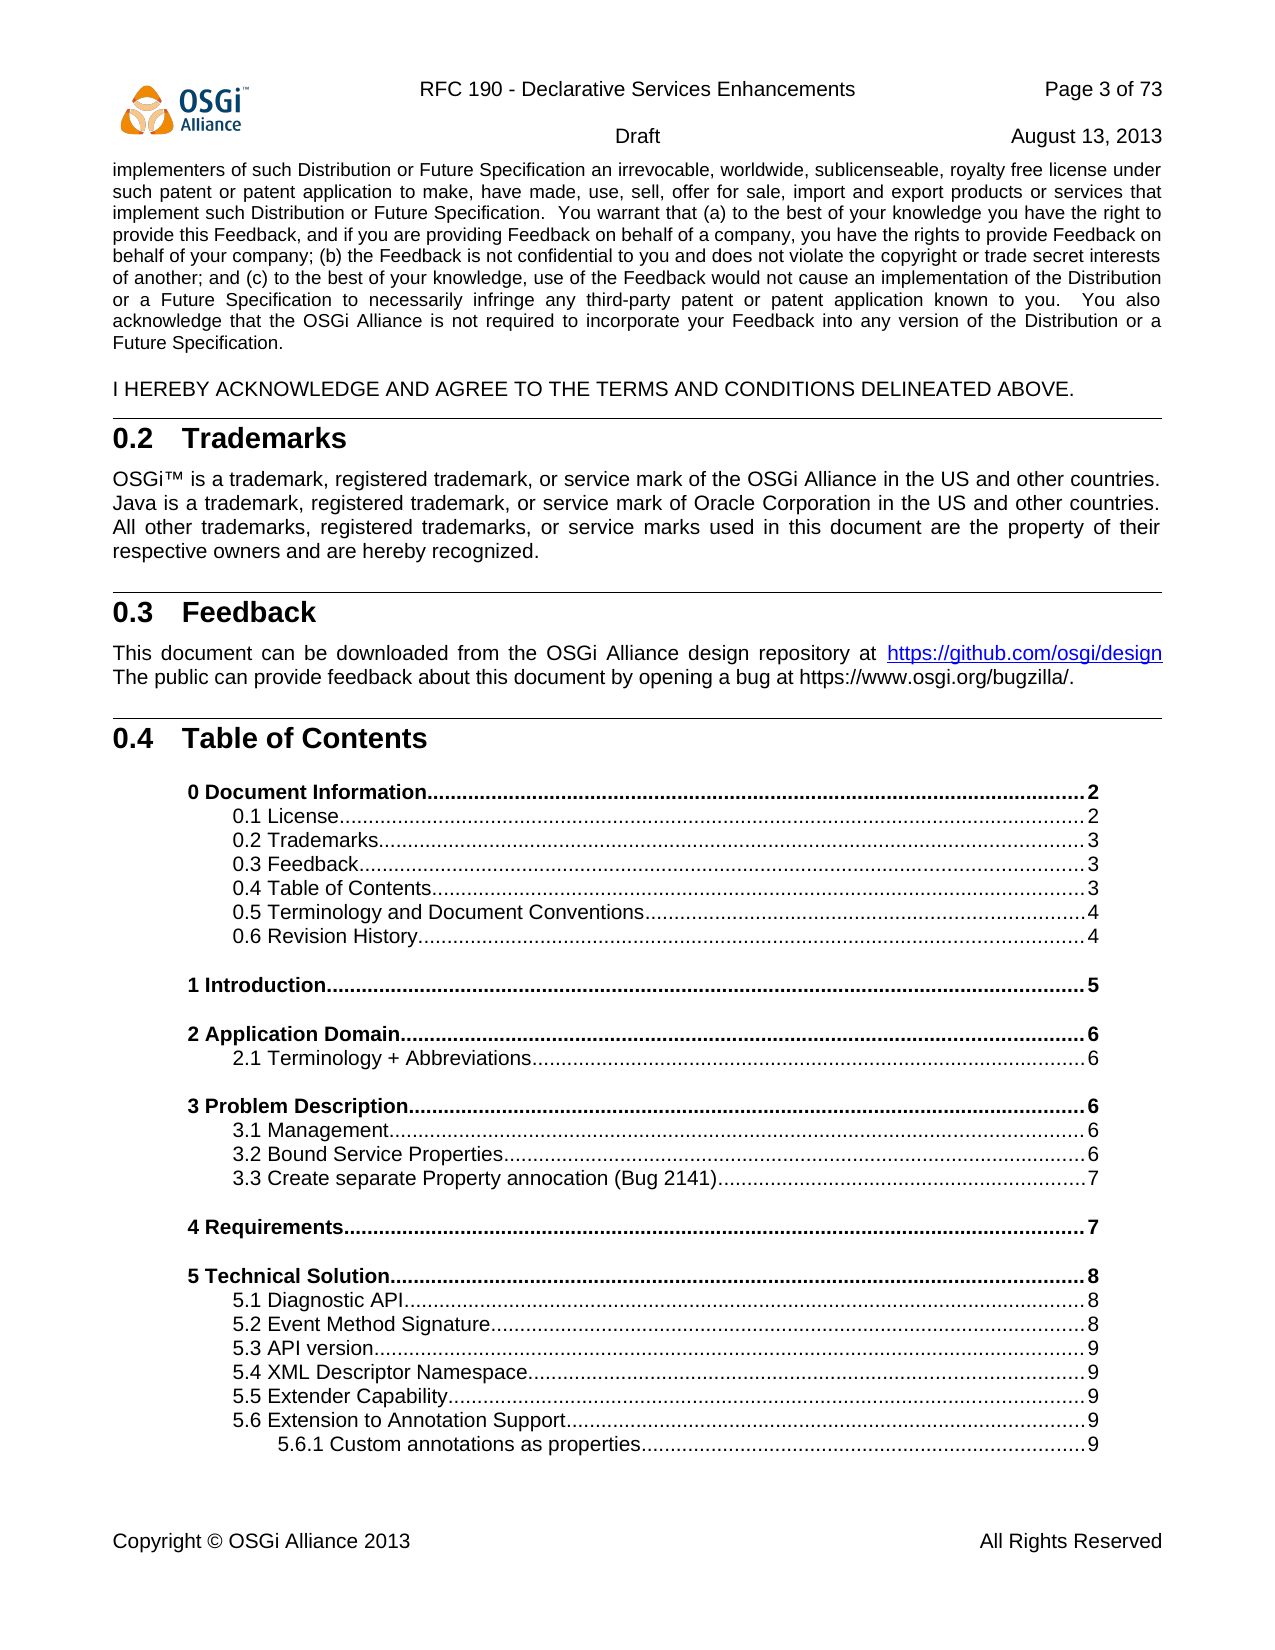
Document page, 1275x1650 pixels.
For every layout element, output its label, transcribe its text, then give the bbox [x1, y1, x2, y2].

text 5.3 API version 9 [232, 1336, 1162, 1360]
text 5.4 XML Descriptor Namespace 9 [232, 1360, 1162, 1384]
subtitle Feedback [112, 593, 1162, 628]
text 3.3 Create separate Property annocation (Bug 2141) 7 [232, 1166, 1162, 1190]
text 0.4 Table of Contents 3 [232, 876, 1162, 899]
text 2.1 Terminology + Abbreviations 6 [232, 1045, 1162, 1069]
text 5.5 Extender Capability 9 [232, 1384, 1162, 1408]
picture [113, 78, 257, 142]
text 0.3 Feedback 3 [232, 852, 1162, 876]
text 5.1 Diagnostic API 8 [232, 1288, 1162, 1312]
text 3 Problem Description 6 [187, 1094, 1162, 1118]
text 0.1 License 2 [232, 804, 1162, 828]
subtitle Table of Contents [112, 719, 1162, 755]
text 5.2 Event Method Signature 8 [232, 1312, 1162, 1336]
text This document can be downloaded from the OSGi Alliance design repository at https://github.com/osgi/design The public can provide feedback about this document by opening a bug at https://www.osgi.org/bugzilla/. [112, 641, 1162, 689]
text implementers of such Distribution or Future Specification an irrevocable, worldwide, sublicenseable, royalty free license under such patent or patent application to make, have made, use, sell, offer for sale, import and export products or services that implement such Distribution or Future Specification. You warrant that (a) to the best of your knowledge you have the right to provide this Feedback, and if you are providing Feedback on behalf of a company, you have the rights to provide Feedback on behalf of your company; (b) the Feedback is not confidential to you and does not violate the copyright or trade secret interests of another; and (c) to the best of your knowledge, use of the Feedback would not cause an implementation of the Distribution or a Future Specification to necessarily infringe any third-party patent or patent application known to you. You also acknowledge that the OSGi Alliance is not required to incorporate your Feedback into any version of the Distribution or a Future Specification. [112, 159, 1162, 353]
text 3.1 Management 6 [232, 1118, 1162, 1142]
text OSGi™ is a trademark, registered trademark, or service mark of the OSGi Alliance in the US and other countries. Java is a trademark, registered trademark, or service mark of Oracle Corporation in the US and other countries. All other trademarks, registered trademarks, or service marks used in this document are the property of their respective owners and are hereby recognized. [112, 467, 1162, 563]
text 3.2 Bound Service Properties 6 [232, 1142, 1162, 1166]
text 4 Requirements 7 [187, 1215, 1162, 1239]
text 0.2 Trademarks 3 [232, 828, 1162, 852]
text 5.6 Extension to Annotation Support 9 [232, 1408, 1162, 1432]
text 2 Application Domain 6 [187, 1021, 1162, 1045]
text 0 Document Information 2 [187, 780, 1162, 804]
text 1 Introduction 5 [187, 972, 1162, 996]
text 5.6.1 Custom annotations as properties 9 [277, 1432, 1162, 1456]
text I HEREBY ACKNOWLEDGE AND AGREE TO THE TERMS AND CONDITIONS DELINEATED ABOVE. [112, 377, 1162, 401]
subtitle Trademarks [112, 419, 1162, 454]
text 0.5 Terminology and Document Conventions 4 [232, 899, 1162, 923]
text 0.6 Revision History 4 [232, 923, 1162, 947]
text 5 Technical Solution 8 [187, 1264, 1162, 1288]
